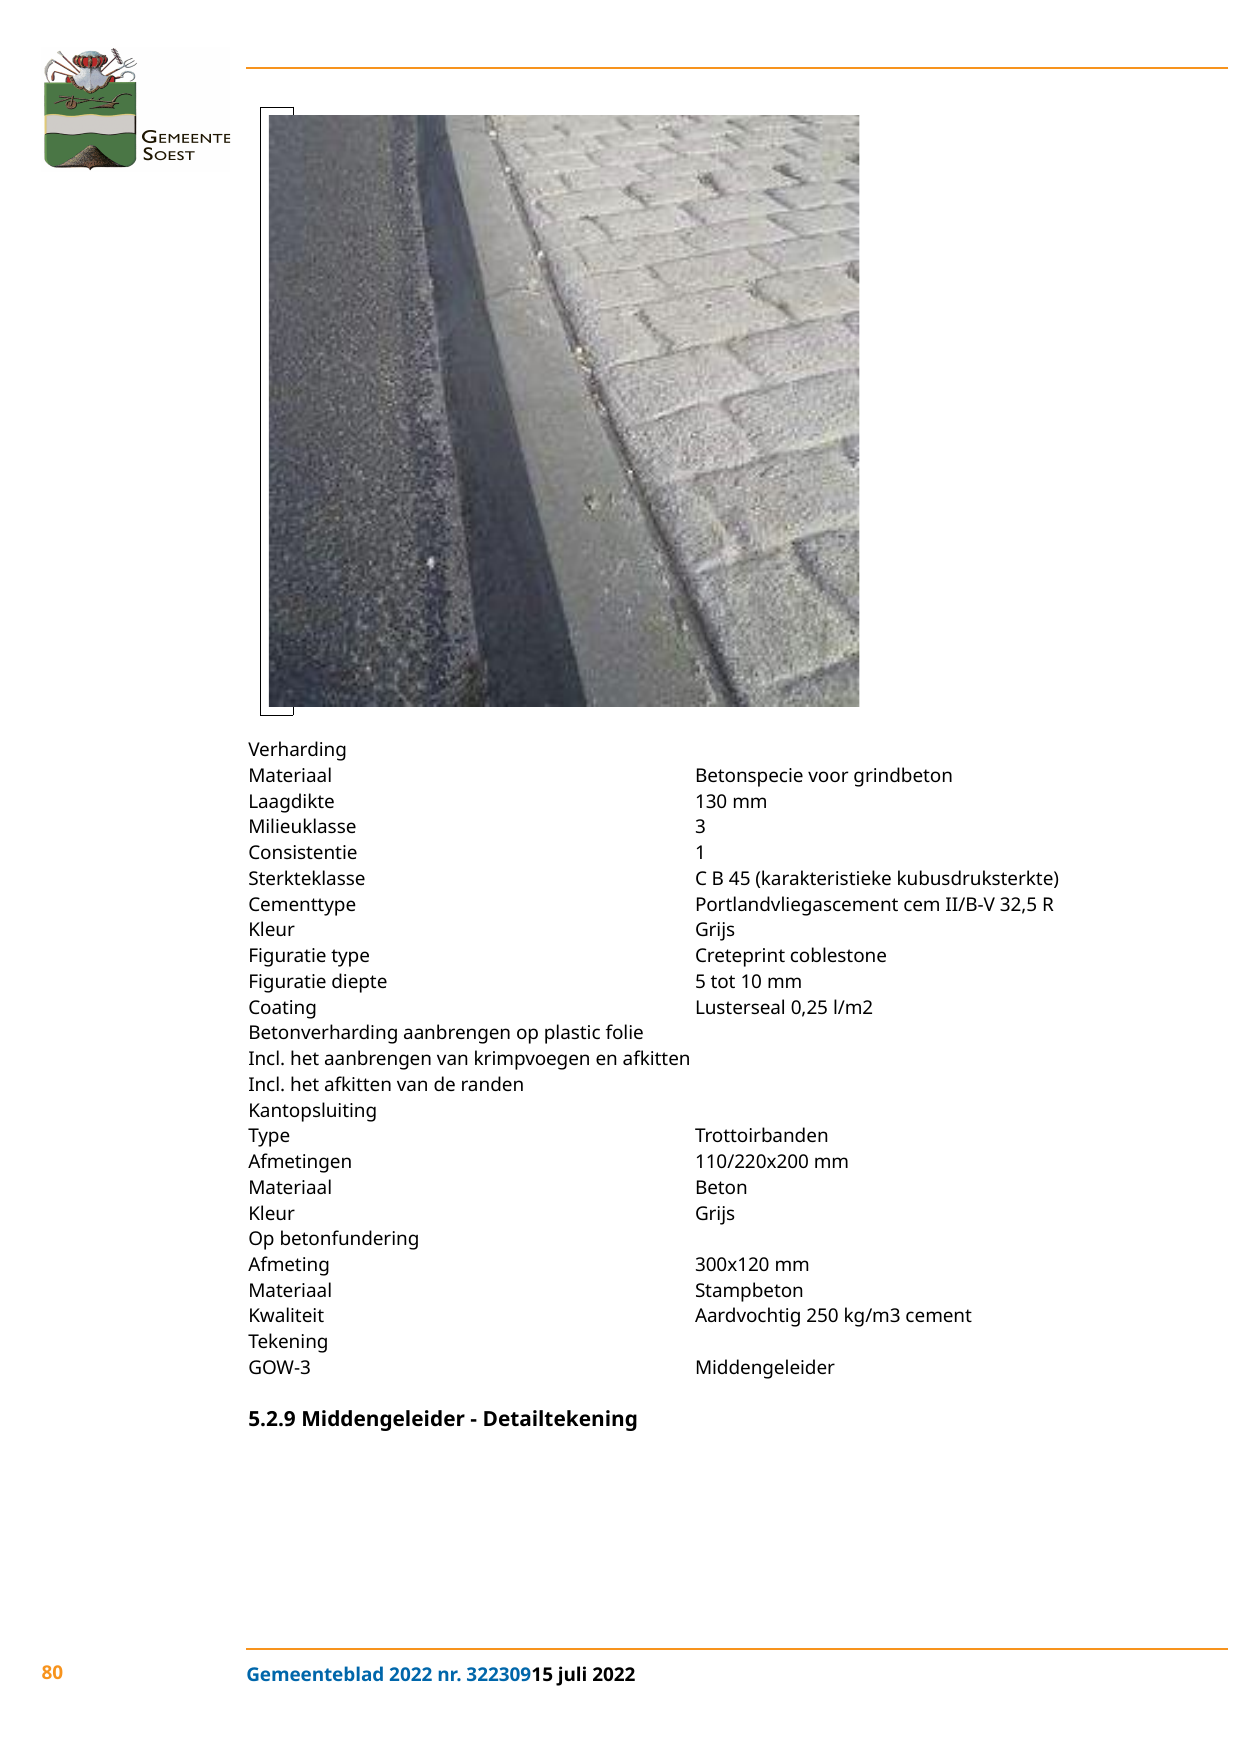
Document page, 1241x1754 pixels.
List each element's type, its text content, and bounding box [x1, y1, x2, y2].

table_cell Middengeleider [695, 1354, 1152, 1380]
table_cell Betonverharding aanbrengen op plastic folie [248, 1020, 1152, 1045]
table_cell Milieuklasse [248, 814, 695, 839]
table_cell Creteprint coblestone [695, 943, 1152, 968]
table_cell Incl. het aanbrengen van krimpvoegen en afkitten [248, 1045, 1152, 1071]
table_cell C B 45 (karakteristieke kubusdruksterkte) [695, 865, 1152, 891]
table_header Verharding [248, 737, 1152, 762]
table_cell GOW-3 [248, 1354, 695, 1380]
table_cell Kwaliteit [248, 1303, 695, 1328]
table_cell Aardvochtig 250 kg/m3 cement [695, 1303, 1152, 1328]
table_cell Trottoirbanden [695, 1123, 1152, 1148]
table_cell Grijs [695, 917, 1152, 942]
table_cell Beton [695, 1174, 1152, 1200]
table_cell Portlandvliegascement cem II/B-V 32,5 R [695, 891, 1152, 917]
table_cell Tekening [248, 1328, 1152, 1354]
table_cell Type [248, 1123, 695, 1148]
table_cell Kleur [248, 917, 695, 942]
table_cell 110/220x200 mm [695, 1148, 1152, 1174]
table_cell Afmeting [248, 1251, 695, 1277]
table_cell Afmetingen [248, 1148, 695, 1174]
table_cell Materiaal [248, 1277, 695, 1303]
table_cell Kantopsluiting [248, 1097, 1152, 1122]
table_cell Lusterseal 0,25 l/m2 [695, 994, 1152, 1019]
picture [41, 47, 231, 172]
table_cell 5 tot 10 mm [695, 968, 1152, 994]
table_cell Sterkteklasse [248, 865, 695, 891]
table_cell Figuratie type [248, 943, 695, 968]
table_cell 300x120 mm [695, 1251, 1152, 1277]
table_cell 1 [695, 840, 1152, 865]
picture [268, 115, 860, 707]
table_cell Laagdikte [248, 788, 695, 814]
table_cell Incl. het afkitten van de randen [248, 1071, 1152, 1097]
table_cell Materiaal [248, 762, 695, 788]
table_cell Op betonfundering [248, 1225, 1152, 1251]
table_cell Kleur [248, 1200, 695, 1225]
table_cell Cementtype [248, 891, 695, 917]
table_cell Figuratie diepte [248, 968, 695, 994]
table_cell Coating [248, 994, 695, 1019]
table_cell 3 [695, 814, 1152, 839]
table_cell Grijs [695, 1200, 1152, 1225]
text 5.2.9 Middengeleider - Detailtekening [248, 1404, 1152, 1432]
table_cell Consistentie [248, 840, 695, 865]
table_cell Betonspecie voor grindbeton [695, 762, 1152, 788]
table_cell Stampbeton [695, 1277, 1152, 1303]
table_cell Materiaal [248, 1174, 695, 1200]
table_cell 130 mm [695, 788, 1152, 814]
